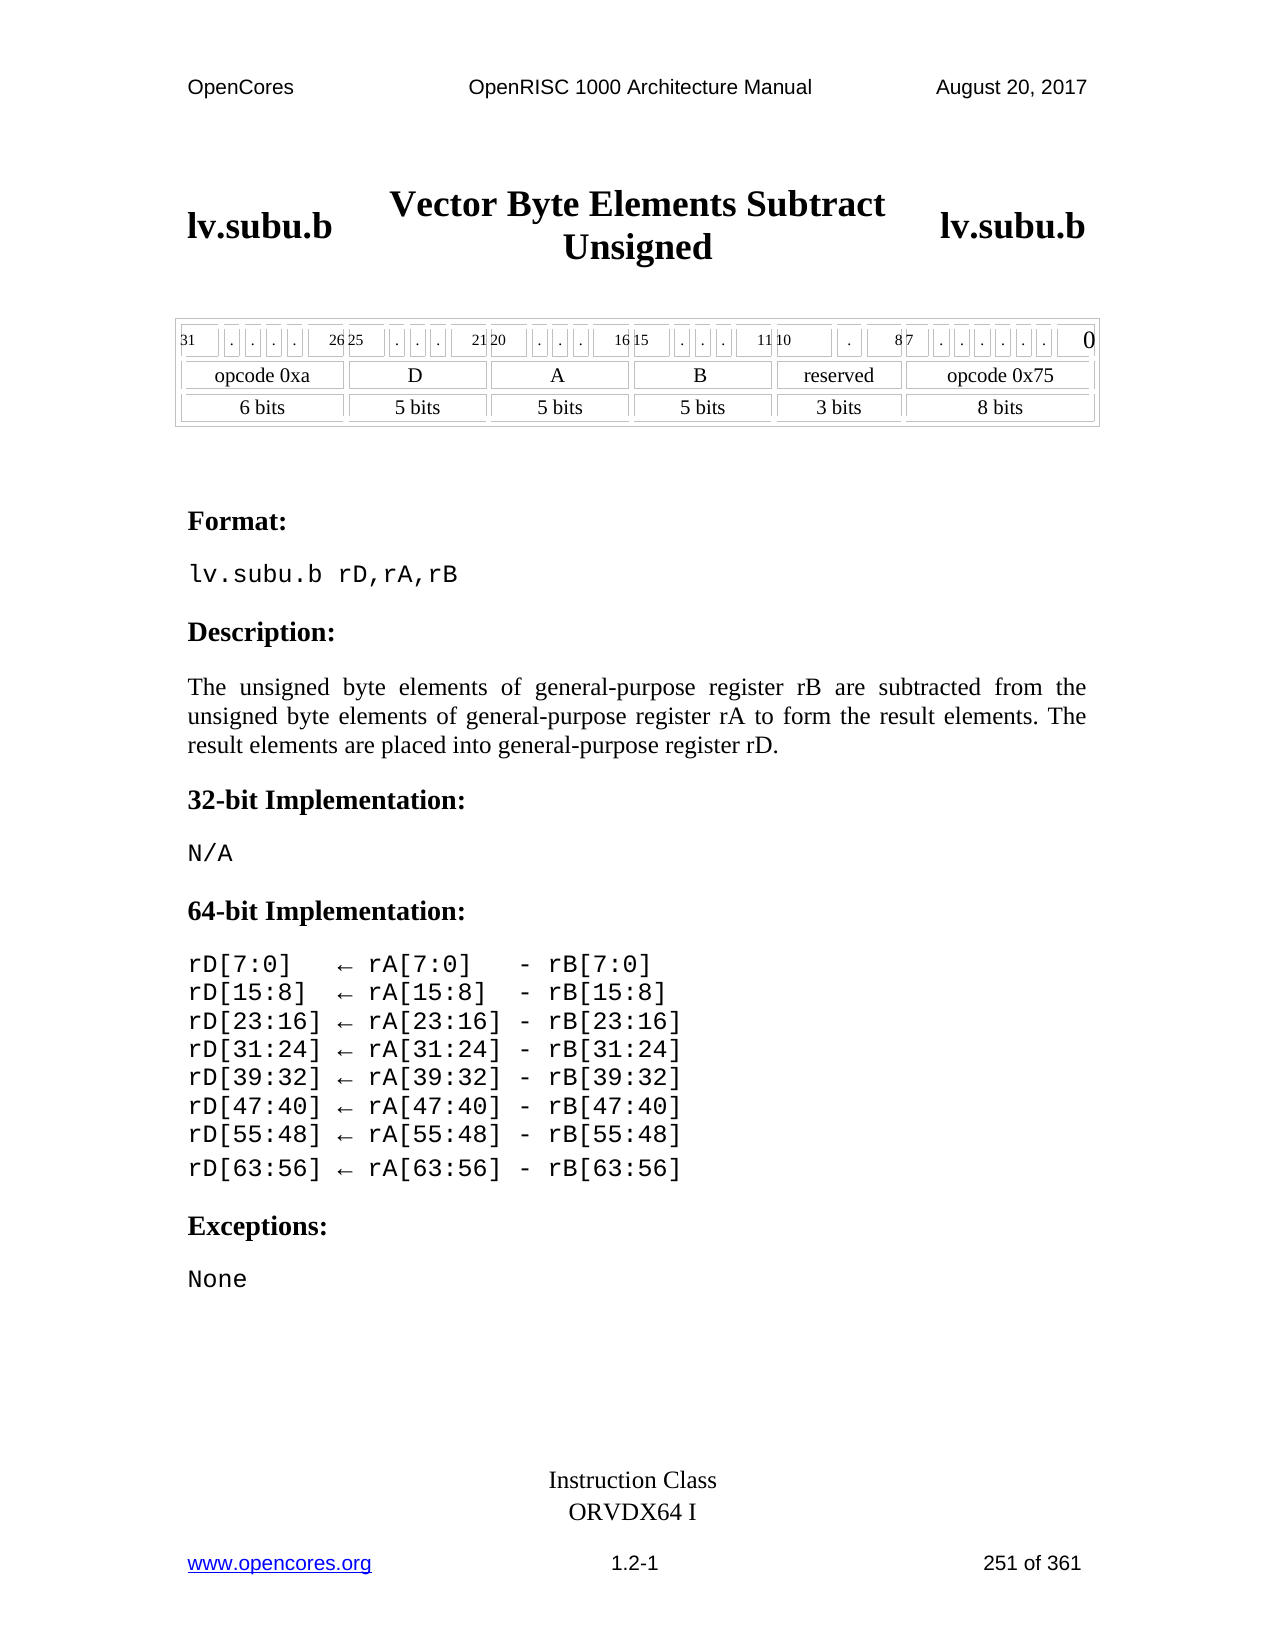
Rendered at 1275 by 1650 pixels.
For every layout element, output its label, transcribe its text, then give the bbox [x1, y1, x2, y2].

text Exceptions: [187, 1209, 1087, 1241]
text Description: [187, 615, 1087, 647]
text Format: [187, 504, 1087, 536]
text N/A [187, 841, 1087, 869]
text rD[7:0] ← rA[7:0] - rB[7:0] rD[15:8] ← rA[15:8] - rB[15:8] rD[23:16] ← rA[23:16] - rB[23:16] rD[31:24] ← rA[31:24] - rB[31:24] rD[39:32] ← rA[39:32] - rB[39:32] rD[47:40] ← rA[47:40] - rB[47:40] rD[55:48] ← rA[55:48] - rB[55:48] rD[63:56] ← rA[63:56] - rB[63:56] [187, 952, 1087, 1184]
text The unsigned byte elements of general-purpose register rB are subtracted from the unsigned byte elements of general-purpose register rA to form the result elements. The result elements are placed into general-purpose register rD. [187, 672, 1087, 758]
text lv.subu.b rD,rA,rB [187, 561, 1087, 590]
text 32-bit Implementation: [187, 783, 1087, 816]
text 64-bit Implementation: [187, 894, 1087, 927]
text None [187, 1266, 1087, 1294]
